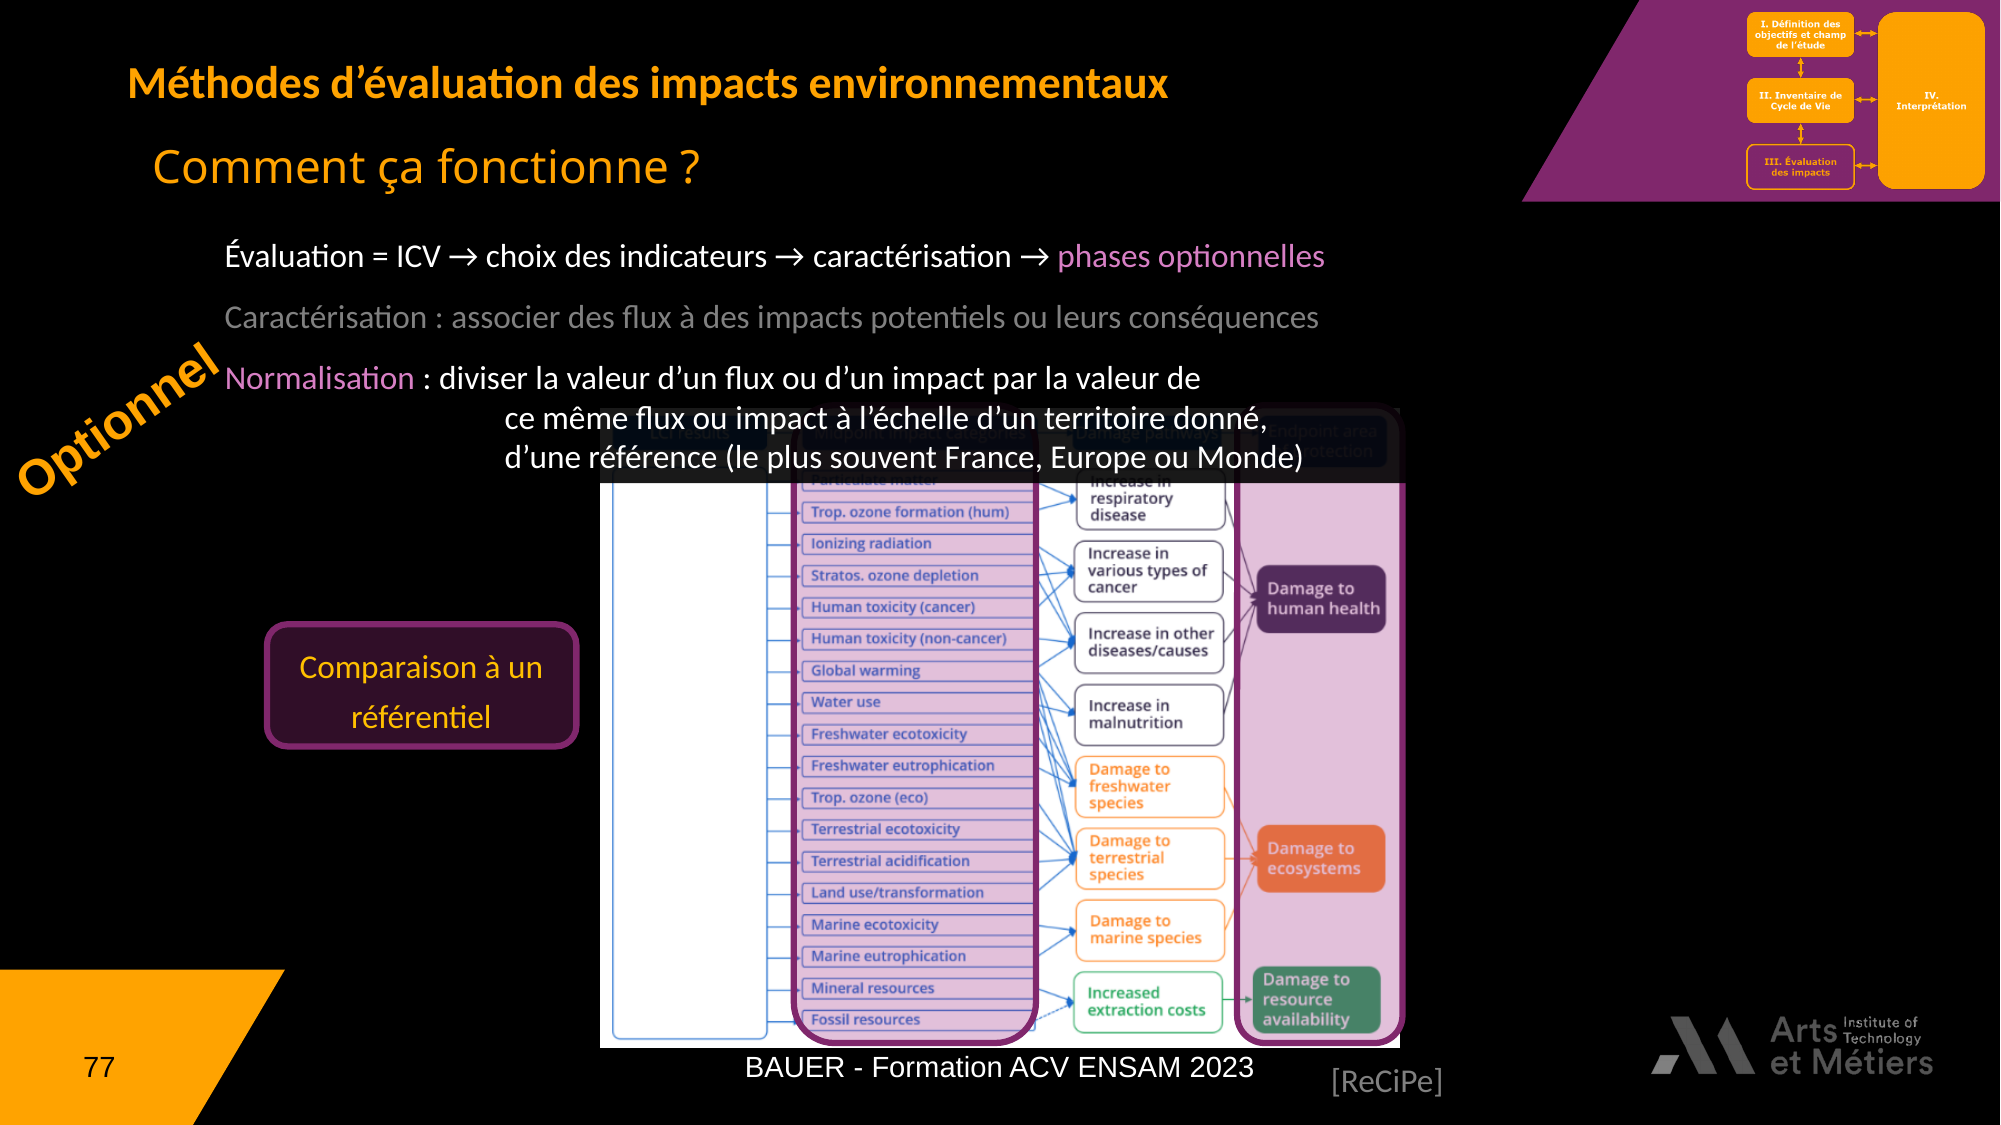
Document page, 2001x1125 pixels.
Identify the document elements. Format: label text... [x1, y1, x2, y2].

picture [1746, 12, 1985, 190]
picture [1631, 997, 1952, 1093]
picture [600, 484, 1400, 1048]
title Méthodes d’évaluation des impacts environnementaux [112, 51, 1619, 166]
text_box Optionnel [0, 317, 246, 527]
text_box Comment ça fonctionne ? [138, 129, 717, 200]
text_box Évaluation = ICV → choix des indicateurs → caractérisation → phases optionnelles Caractérisation : associer des flux à des impacts potentiels ou leurs conséquences Normalisation : diviser la valeur d’un flux ou d’un impact par la valeur de ce même flux ou impact à l’échelle d’un territoire donné, d’une référence (le plus souvent France, Europe ou Monde) [209, 226, 1748, 484]
text_box [1237, 484, 1403, 1044]
text_box Comparaison à un référentiel [266, 624, 577, 747]
text_box [ReCiPe] [1316, 1051, 1459, 1107]
text_box [793, 484, 1036, 1044]
